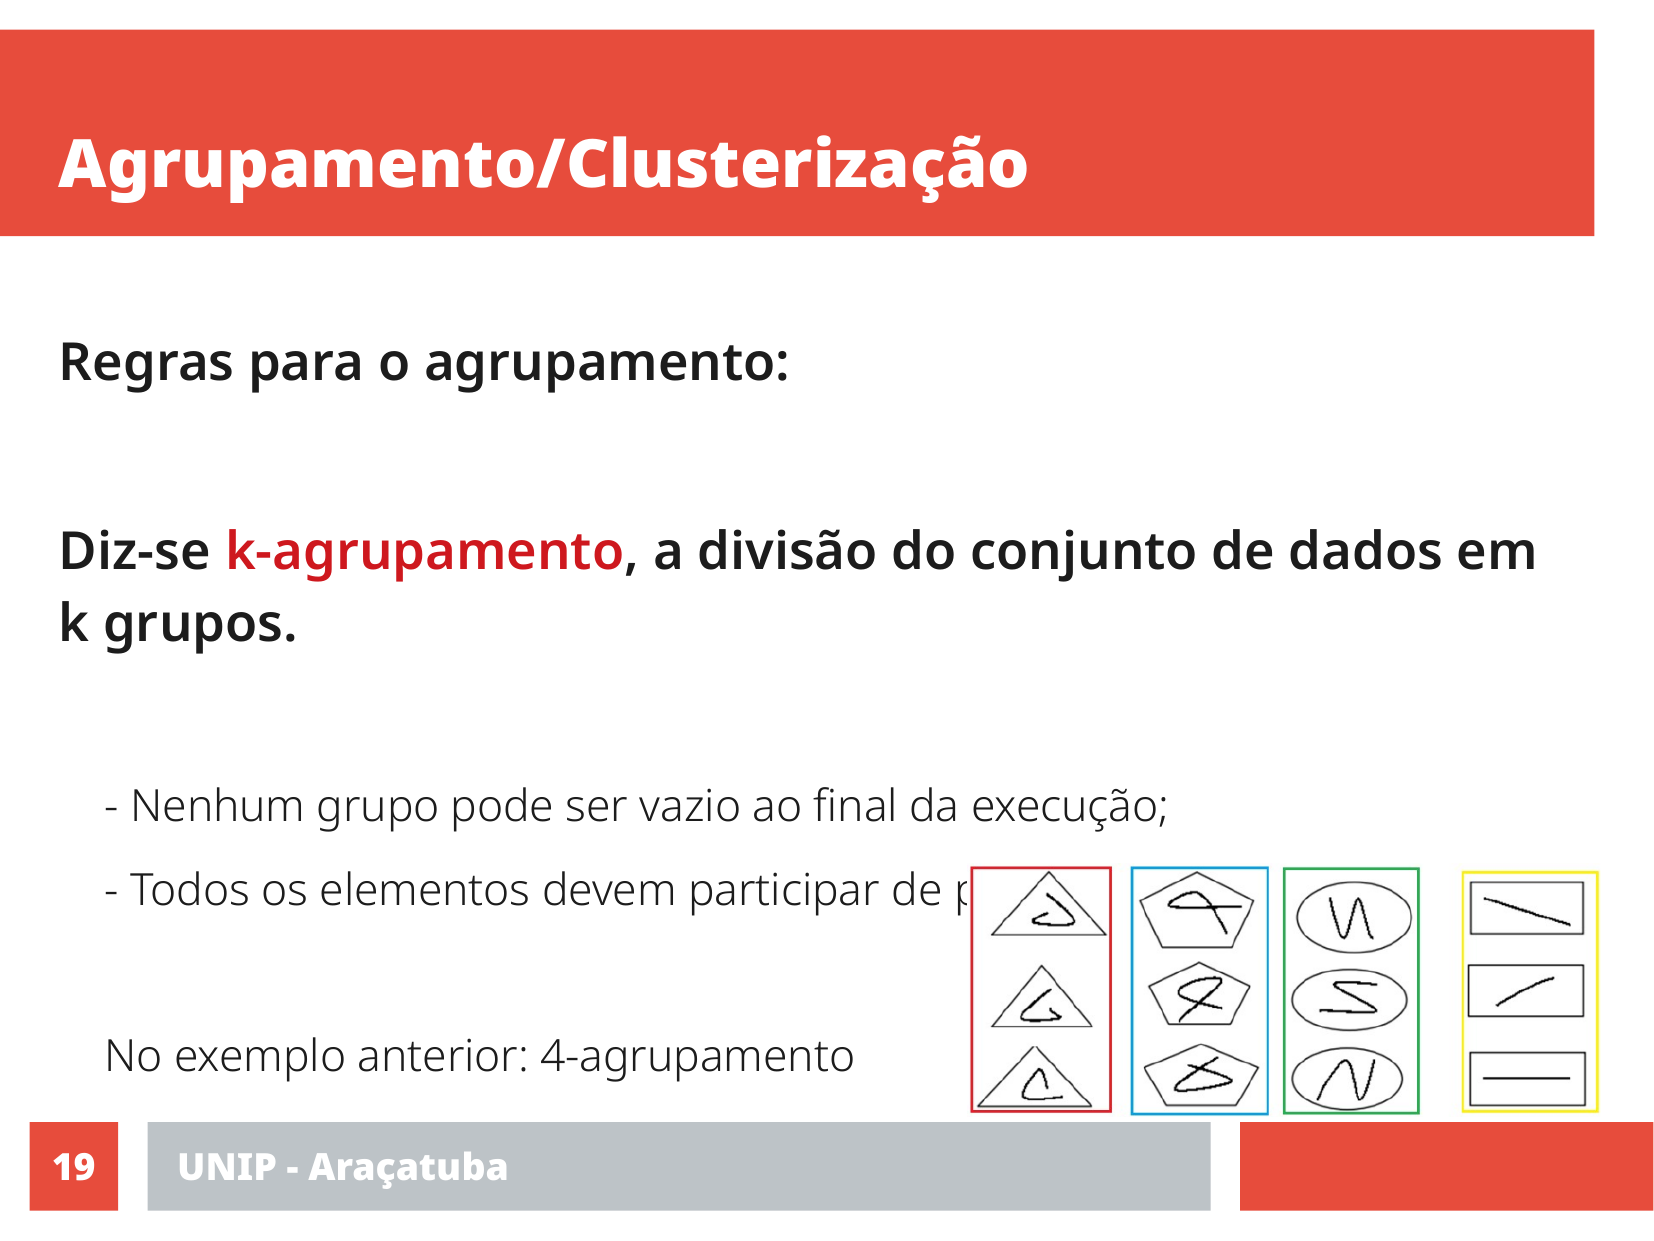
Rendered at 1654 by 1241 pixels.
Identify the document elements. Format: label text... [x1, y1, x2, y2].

list Regras para o agrupamento: Diz-se k-agrupamento, a divisão do conjunto de dados em k grupos. - Nenhum grupo pode ser vazio ao final da execução; - Todos os elementos devem participar de pelo menos um grupo; No exemplo anterior: 4-agrupamento [59, 324, 1565, 1093]
title Agrupamento/Clusterização [59, 59, 1595, 207]
picture [967, 863, 1606, 1117]
